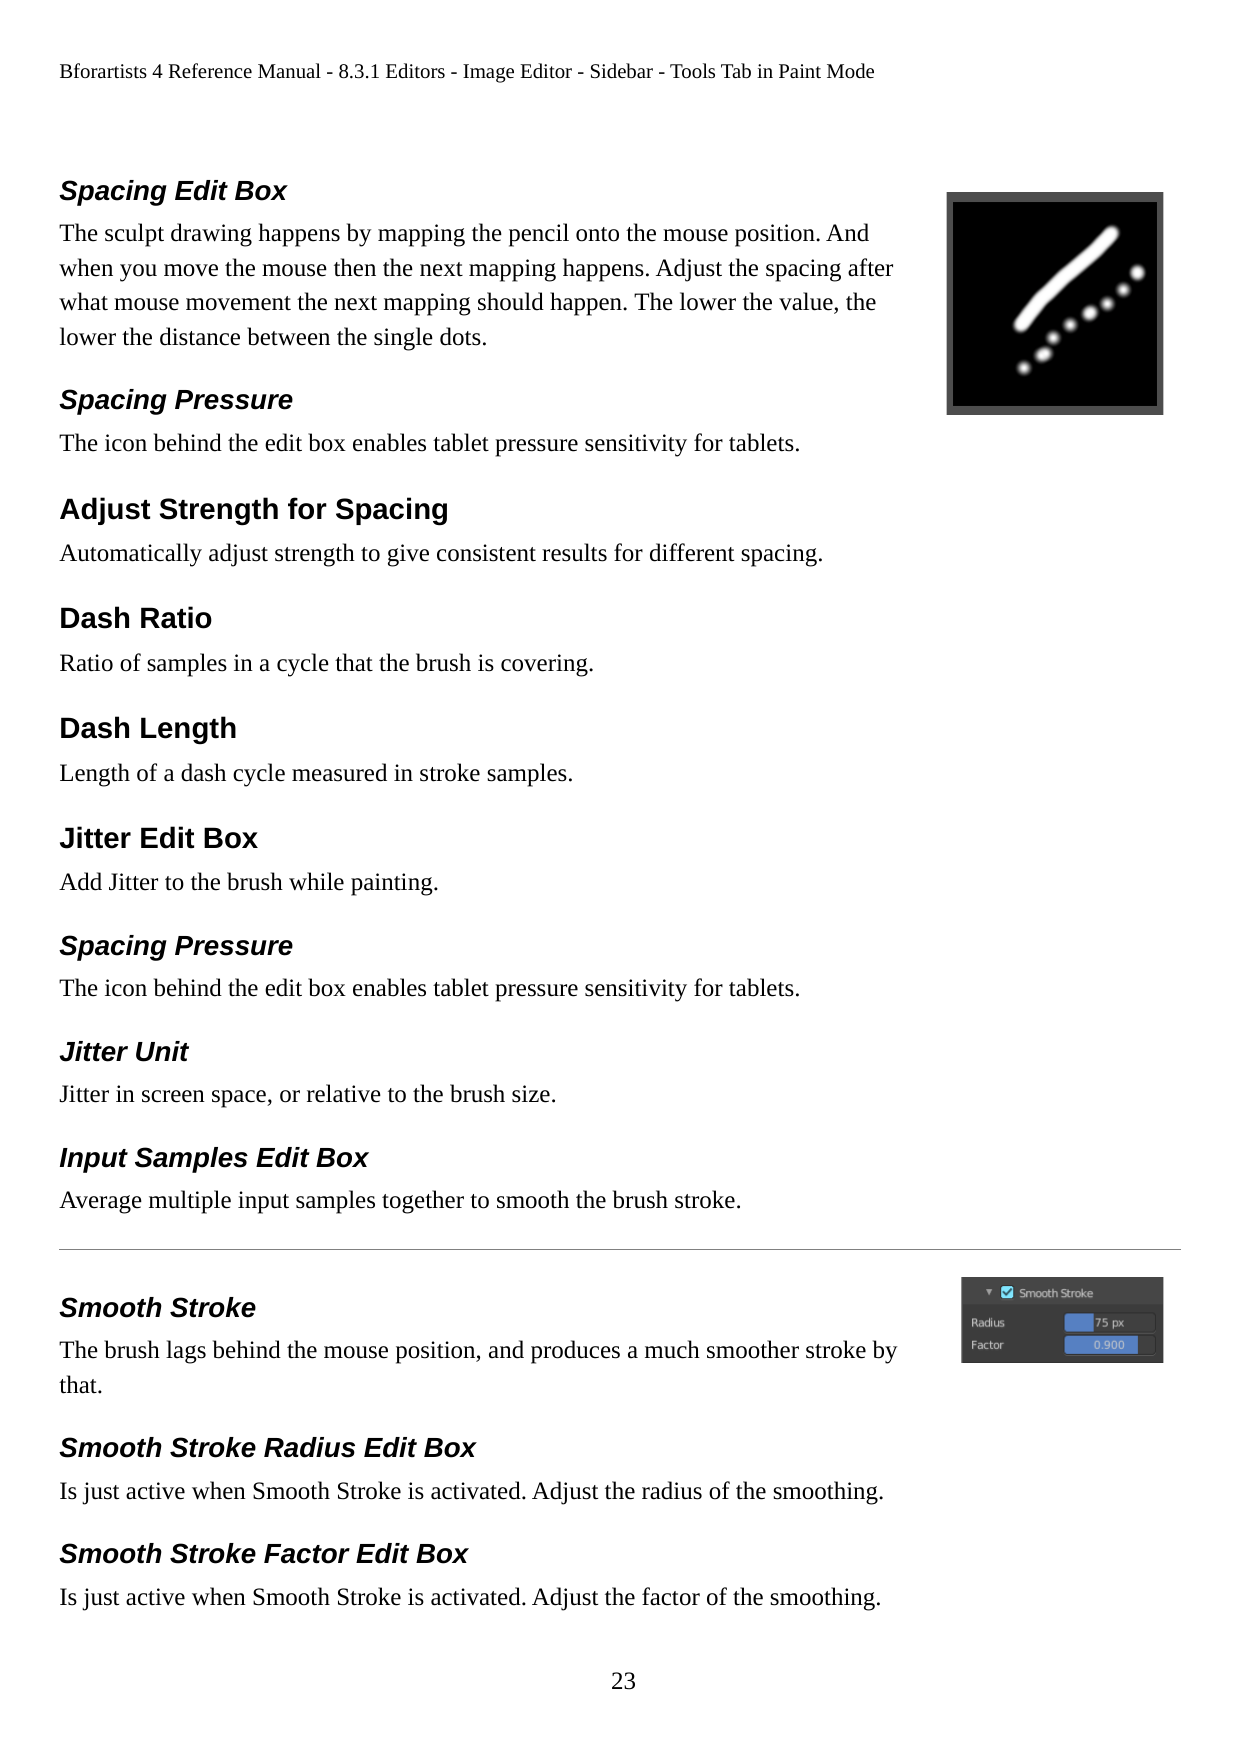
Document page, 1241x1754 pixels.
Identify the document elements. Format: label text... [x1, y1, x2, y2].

subtitle Spacing Pressure [59, 383, 946, 415]
subtitle Jitter Edit Box [59, 821, 1181, 855]
text Ratio of samples in a cycle that the brush is covering. [59, 648, 1181, 676]
text Is just active when Smooth Stroke is activated. Adjust the radius of the smoothing. [59, 1476, 1181, 1504]
subtitle Dash Length [59, 711, 1181, 745]
text Is just active when Smooth Stroke is activated. Adjust the factor of the smoothing. [59, 1582, 1181, 1611]
text Length of a dash cycle measured in stroke samples. [59, 758, 1181, 786]
picture [946, 192, 1164, 415]
text The brush lags behind the mouse position, and produces a much smoother stroke by that. [59, 1335, 1181, 1399]
subtitle Adjust Strength for Spacing [59, 492, 1181, 525]
subtitle Spacing Pressure [59, 929, 1181, 961]
subtitle Input Samples Edit Box [59, 1141, 1181, 1173]
text Automatically adjust strength to give consistent results for different spacing. [59, 538, 1181, 567]
text Add Jitter to the brush while painting. [59, 867, 1181, 896]
text The icon behind the edit box enables tablet pressure sensitivity for tablets. [59, 428, 1181, 457]
picture [961, 1277, 1164, 1363]
text Jitter in screen space, or relative to the brush size. [59, 1079, 1181, 1108]
text The sculpt drawing happens by mapping the pencil onto the mouse position. And when you move the mouse then the next mapping happens. Adjust the spacing after what mouse movement the next mapping should happen. The lower the value, the lower the distance between the single dots. [59, 218, 946, 351]
subtitle Jitter Unit [59, 1035, 1181, 1067]
subtitle [1164, 1291, 1181, 1323]
subtitle [1164, 383, 1181, 415]
text Average multiple input samples together to smooth the brush stroke. [59, 1185, 1181, 1214]
subtitle Smooth Stroke [59, 1291, 961, 1323]
subtitle Spacing Edit Box [59, 174, 1181, 206]
subtitle Smooth Stroke Factor Edit Box [59, 1537, 1181, 1569]
subtitle Smooth Stroke Radius Edit Box [59, 1431, 1181, 1463]
subtitle Dash Ratio [59, 601, 1181, 635]
text The icon behind the edit box enables tablet pressure sensitivity for tablets. [59, 973, 1181, 1002]
